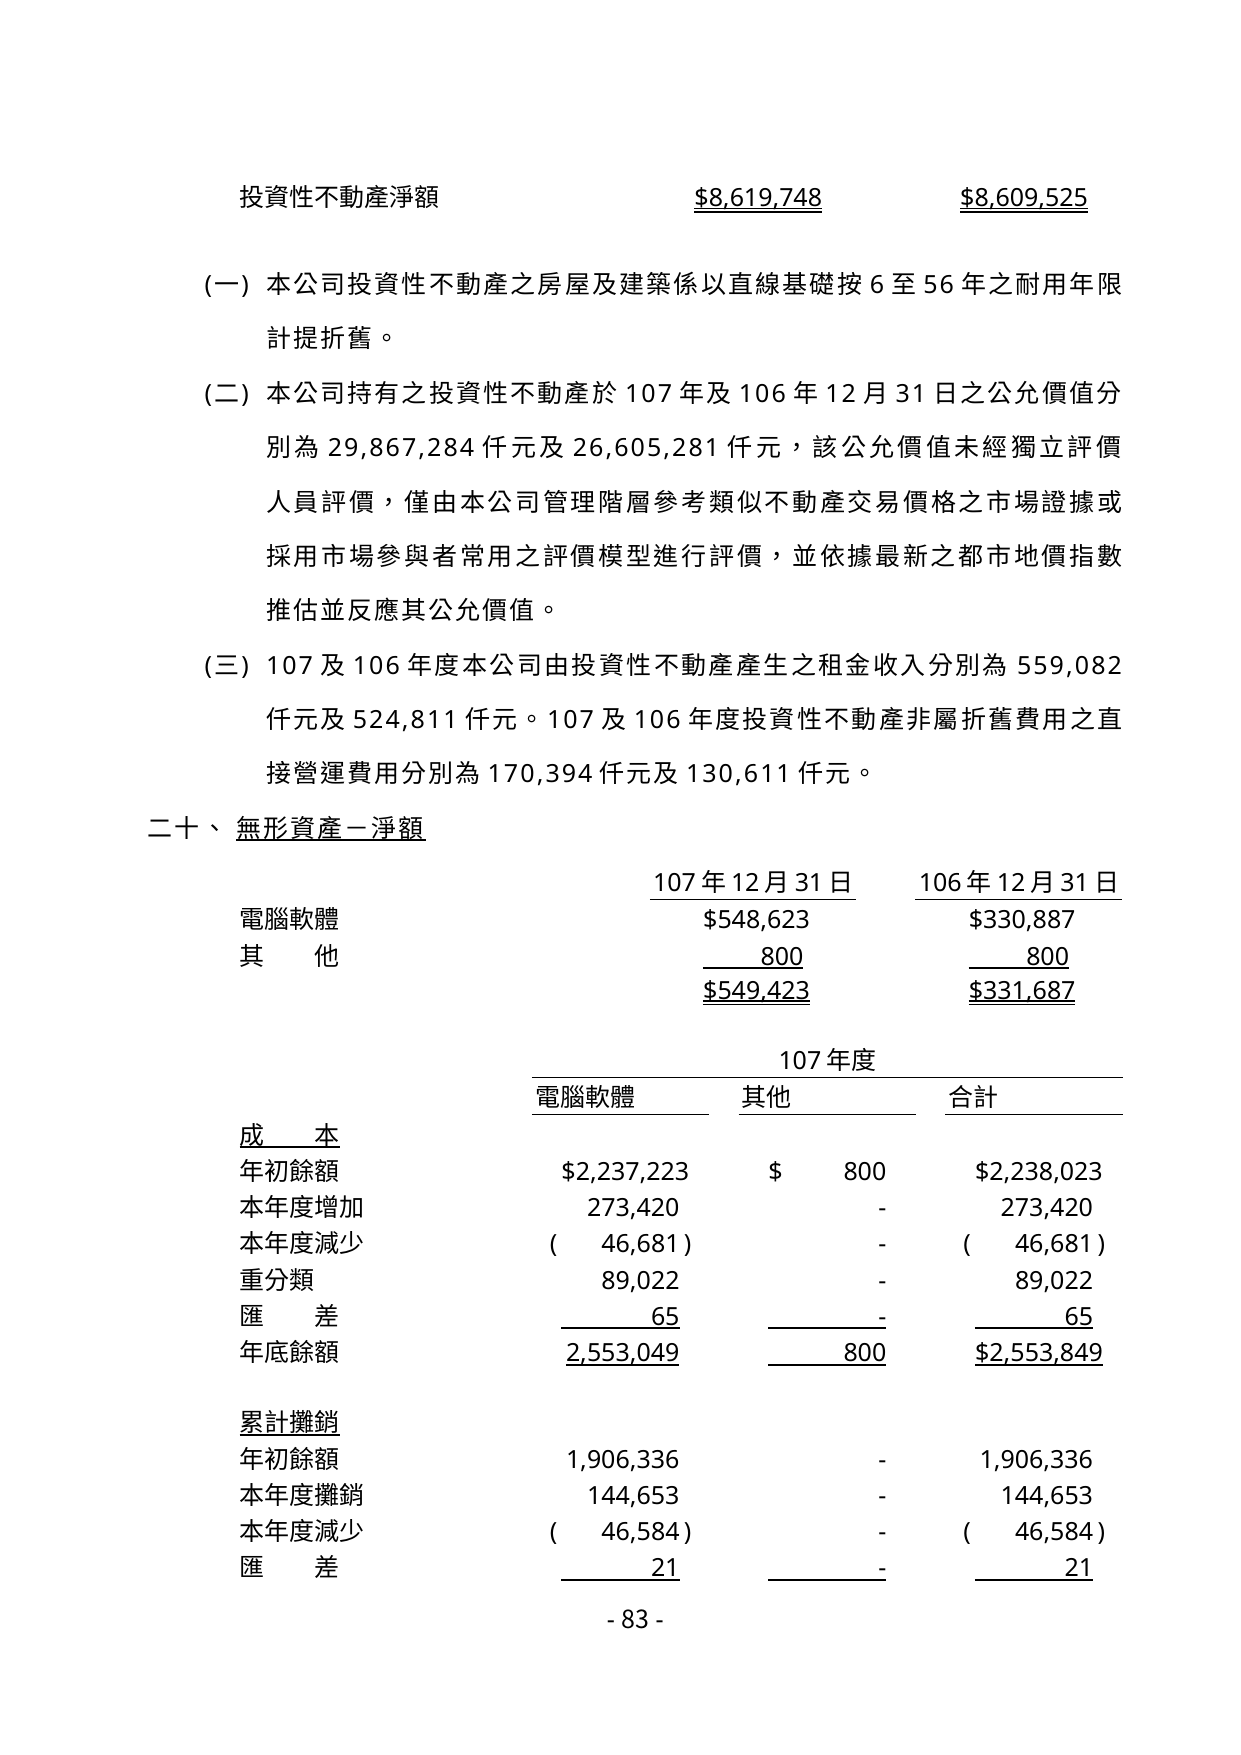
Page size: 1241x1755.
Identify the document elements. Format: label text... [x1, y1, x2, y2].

table_cell 其他 [739, 1078, 916, 1114]
table_cell 273,420 [532, 1188, 709, 1224]
table_cell [502, 1188, 532, 1224]
table_cell [709, 1151, 738, 1188]
table_cell 合計 [945, 1078, 1122, 1114]
table_cell - [739, 1439, 916, 1475]
table_cell [502, 1403, 532, 1439]
table_cell [916, 1296, 945, 1333]
table_cell $ 2,238,023 [945, 1151, 1122, 1188]
table_cell [532, 1403, 709, 1439]
table_cell $ 548,623 [650, 900, 856, 936]
table_cell [916, 1078, 945, 1114]
table_cell 21 [532, 1548, 709, 1584]
table_cell [709, 1333, 738, 1369]
table_cell 273,420 [945, 1188, 1122, 1224]
table_cell [916, 1188, 945, 1224]
table_cell 本年度減少 [236, 1224, 502, 1260]
table_cell [502, 1224, 532, 1260]
table_cell 144,653 [532, 1475, 709, 1512]
table_cell [709, 1188, 738, 1224]
table_cell 65 [945, 1296, 1122, 1333]
table_cell [502, 1114, 532, 1151]
table_cell [916, 1439, 945, 1475]
text (一) 本公司投資性不動產之房屋及建築係以直線基礎按6至56年之耐用年限計提折舊。 [177, 264, 1122, 355]
table_cell [945, 1369, 1122, 1403]
table_cell $ 8,609,525 [916, 177, 1122, 213]
table_cell 本年度減少 [236, 1512, 502, 1548]
table_cell ( 46,681 ) [945, 1224, 1122, 1260]
table_cell 800 [739, 1333, 916, 1369]
table_cell 65 [532, 1296, 709, 1333]
table_cell - [739, 1260, 916, 1296]
table_cell [945, 1115, 1122, 1151]
table_cell - [739, 1188, 916, 1224]
table_cell [532, 1369, 709, 1403]
table_cell 重分類 [236, 1260, 502, 1296]
table_cell - [739, 1475, 916, 1512]
table_cell [709, 1224, 738, 1260]
table_cell [502, 1333, 532, 1369]
table_cell [709, 1260, 738, 1296]
table_cell 年初餘額 [236, 1151, 502, 1188]
table_cell [916, 1224, 945, 1260]
table_header 106年12月31日 [915, 863, 1122, 899]
table_cell - [739, 1224, 916, 1260]
table_cell - [739, 1512, 916, 1548]
table_cell 1,906,336 [532, 1439, 709, 1475]
table_cell [502, 1369, 532, 1403]
table_cell [502, 1475, 532, 1512]
table_cell ( 46,584 ) [532, 1512, 709, 1548]
table_cell 1,906,336 [945, 1439, 1122, 1475]
table_cell [709, 1512, 738, 1548]
table_cell [916, 1512, 945, 1548]
table_cell $ 8,619,748 [650, 177, 857, 213]
table_cell [856, 936, 915, 972]
table_header [236, 1041, 502, 1077]
table_cell [857, 177, 916, 213]
table_cell [709, 1403, 738, 1439]
table_cell [591, 936, 650, 972]
table_cell [739, 1403, 916, 1439]
table_cell [502, 1260, 532, 1296]
table_cell ( 46,584 ) [945, 1512, 1122, 1548]
table_cell [709, 1439, 738, 1475]
table_cell [739, 1115, 916, 1151]
table_cell - [739, 1548, 916, 1584]
table_cell [236, 973, 591, 1006]
table_cell $ 800 [739, 1151, 916, 1188]
table_cell [916, 1548, 945, 1584]
table_cell [916, 1333, 945, 1369]
table_cell [856, 899, 915, 936]
table_cell 投資性不動產淨額 [236, 177, 591, 213]
table_cell [236, 1077, 502, 1114]
table_cell [532, 1115, 709, 1151]
table_header [502, 1041, 532, 1077]
table_cell [502, 1439, 532, 1475]
table_cell [709, 1078, 738, 1114]
table_cell $ 331,687 [915, 973, 1122, 1006]
table_cell [916, 1403, 945, 1439]
table_header 107年度 [532, 1041, 1122, 1077]
table_header 107年12月31日 [650, 863, 856, 899]
table_cell 匯 差 [236, 1296, 502, 1333]
table_cell $2,553,849 [945, 1333, 1122, 1369]
table_cell 電腦軟體 [236, 899, 591, 936]
table_cell [916, 1151, 945, 1188]
table_cell [709, 1369, 738, 1403]
table_cell [502, 1151, 532, 1188]
table_cell 匯 差 [236, 1548, 502, 1584]
table_header [236, 863, 591, 899]
table_cell 144,653 [945, 1475, 1122, 1512]
table_cell [709, 1548, 738, 1584]
table_cell ( 46,681 ) [532, 1224, 709, 1260]
table_cell $ 549,423 [650, 973, 856, 1006]
table_cell [591, 177, 650, 213]
table_cell 2,553,049 [532, 1333, 709, 1369]
table_cell [916, 1260, 945, 1296]
table_cell [502, 1512, 532, 1548]
table_cell - [739, 1296, 916, 1333]
text (三) 107及106年度本公司由投資性不動產產生之租金收入分別為559,082仟元及524,811仟元。107及106年度投資性不動產非屬折舊費用之直接營運費用分別為170,394仟元及130,611仟元。 [177, 645, 1122, 790]
table_cell [916, 1114, 945, 1151]
table_cell 21 [945, 1548, 1122, 1584]
table_cell 年底餘額 [236, 1333, 502, 1369]
table_cell 89,022 [532, 1260, 709, 1296]
table_cell 累計攤銷 [236, 1403, 502, 1439]
table_cell 本年度增加 [236, 1188, 502, 1224]
table_cell [502, 1077, 532, 1114]
table_cell $ 2,237,223 [532, 1151, 709, 1188]
text 二十、 無形資產－淨額 [148, 808, 1122, 844]
table_cell 800 [915, 936, 1122, 972]
table_cell [916, 1369, 945, 1403]
table_cell [709, 1114, 738, 1151]
table_header [856, 863, 915, 899]
table_cell [591, 973, 650, 1006]
table_cell [945, 1403, 1122, 1439]
table_cell 其 他 [236, 936, 591, 972]
table_cell [739, 1369, 916, 1403]
table_cell [709, 1475, 738, 1512]
table_cell [502, 1296, 532, 1333]
table_cell [709, 1296, 738, 1333]
table_cell [502, 1548, 532, 1584]
table_cell 本年度攤銷 [236, 1475, 502, 1512]
table_cell 89,022 [945, 1260, 1122, 1296]
table_cell $ 330,887 [915, 900, 1122, 936]
table_header [591, 863, 650, 899]
table_cell [591, 899, 650, 936]
table_cell [916, 1475, 945, 1512]
text (二) 本公司持有之投資性不動產於107年及106年12月31日之公允價值分別為29,867,284仟元及26,605,281仟元，該公允價值未經獨立評價人員評價，僅由本公司管理階層參考類似不動產交易價格之市場證據或採用市場參與者常用之評價模型進行評價，並依據最新之都市地價指數推估並反應其公允價值。 [177, 373, 1122, 627]
table_cell 年初餘額 [236, 1439, 502, 1475]
table_cell [856, 973, 915, 1006]
table_cell 800 [650, 936, 856, 972]
table_cell 成 本 [236, 1114, 502, 1151]
table_cell 電腦軟體 [532, 1078, 709, 1114]
table_cell [236, 1369, 502, 1403]
